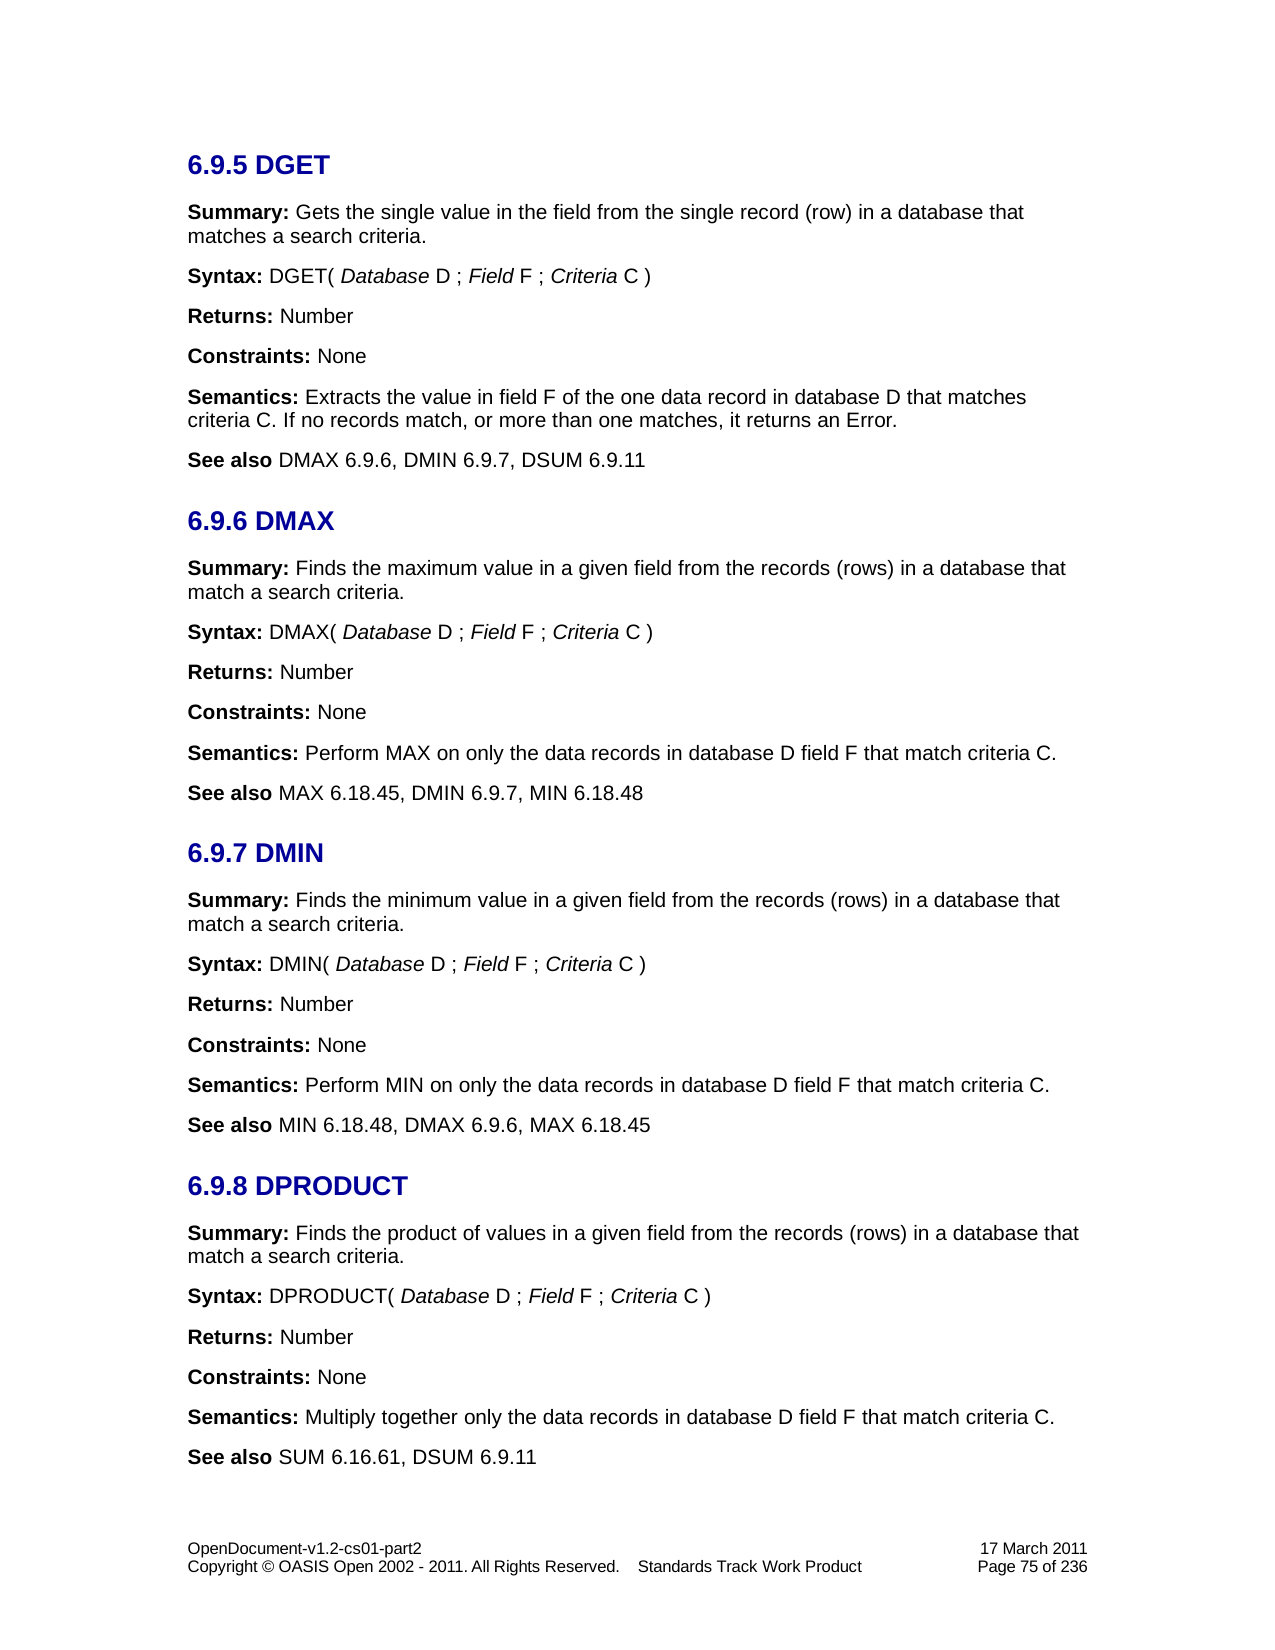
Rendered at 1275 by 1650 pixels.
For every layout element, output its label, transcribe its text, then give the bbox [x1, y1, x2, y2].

text Constraints: None [187, 701, 1088, 724]
text Semantics: Perform MIN on only the data records in database D field F that match criteria C. [187, 1073, 1088, 1097]
text Summary: Finds the maximum value in a given field from the records (rows) in a database that match a search criteria. [187, 557, 1088, 604]
text Returns: Number [187, 661, 1088, 684]
text Semantics: Multiply together only the data records in database D field F that match criteria C. [187, 1406, 1088, 1429]
text Returns: Number [187, 305, 1088, 328]
text See also DMAX 6.9.6, DMIN 6.9.7, DSUM 6.9.11 [187, 449, 1088, 472]
subtitle DPRODUCT [187, 1170, 1088, 1200]
text Semantics: Perform MAX on only the data records in database D field F that match criteria C. [187, 741, 1088, 764]
text Returns: Number [187, 993, 1088, 1016]
text Syntax: DMAX( Database D ; Field F ; Criteria C ) [187, 620, 1088, 644]
text Constraints: None [187, 1365, 1088, 1389]
text Summary: Finds the product of values in a given field from the records (rows) in a database that match a search criteria. [187, 1221, 1088, 1268]
text Summary: Gets the single value in the field from the single record (row) in a database that matches a search criteria. [187, 201, 1088, 248]
text See also MIN 6.18.48, DMAX 6.9.6, MAX 6.18.45 [187, 1113, 1088, 1137]
subtitle DMAX [187, 506, 1088, 536]
text Semantics: Extracts the value in field F of the one data record in database D that matches criteria C. If no records match, or more than one matches, it returns an Error. [187, 385, 1088, 432]
text Syntax: DPRODUCT( Database D ; Field F ; Criteria C ) [187, 1285, 1088, 1308]
subtitle DGET [187, 150, 1088, 180]
subtitle DMIN [187, 838, 1088, 868]
text Syntax: DGET( Database D ; Field F ; Criteria C ) [187, 264, 1088, 288]
text See also SUM 6.16.61, DSUM 6.9.11 [187, 1446, 1088, 1469]
text Constraints: None [187, 1033, 1088, 1057]
text See also MAX 6.18.45, DMIN 6.9.7, MIN 6.18.48 [187, 781, 1088, 805]
text Returns: Number [187, 1325, 1088, 1349]
text Summary: Finds the minimum value in a given field from the records (rows) in a database that match a search criteria. [187, 889, 1088, 936]
text Syntax: DMIN( Database D ; Field F ; Criteria C ) [187, 953, 1088, 976]
text Constraints: None [187, 345, 1088, 368]
